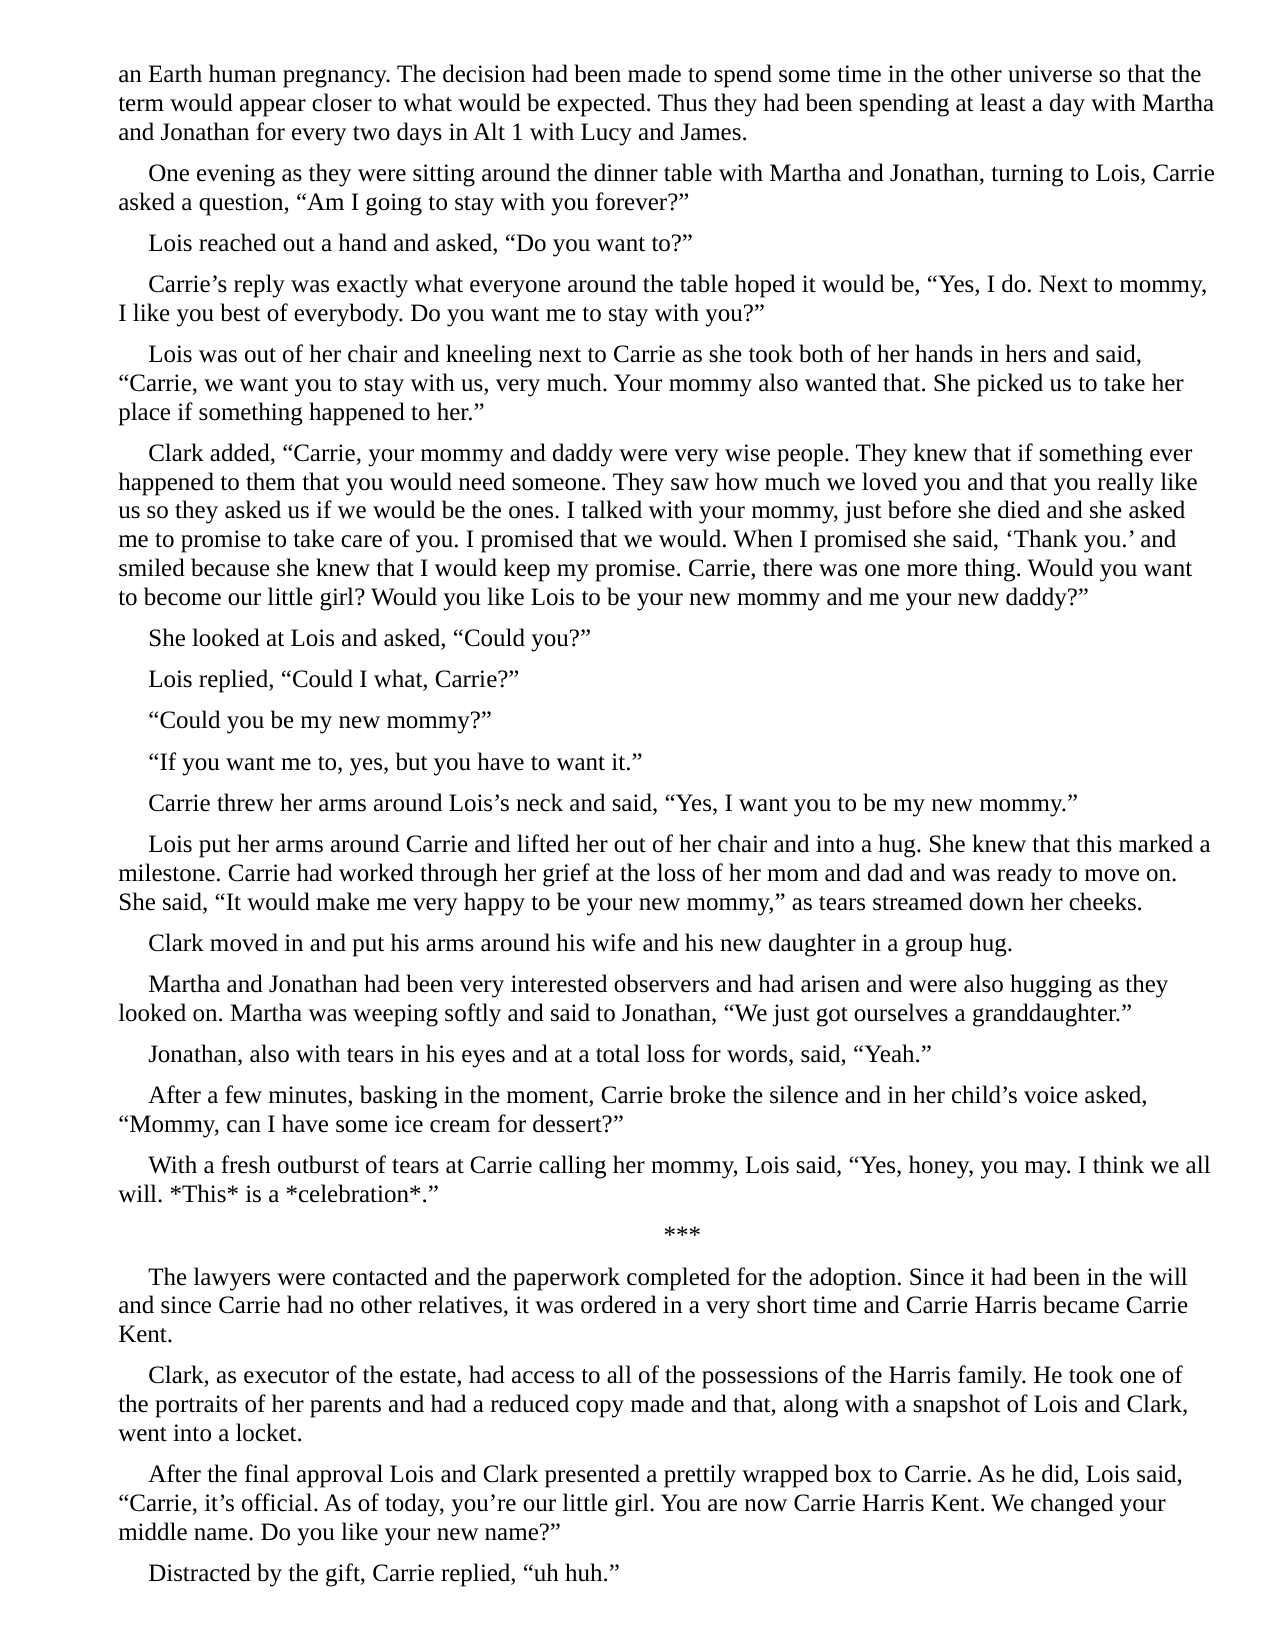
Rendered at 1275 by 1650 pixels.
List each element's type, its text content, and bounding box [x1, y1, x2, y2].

text “Could you be my new mommy?” [118, 705, 1216, 734]
text Lois reached out a hand and asked, “Do you want to?” [118, 228, 1216, 257]
text Carrie threw her arms around Lois’s neck and said, “Yes, I want you to be my new mommy.” [118, 788, 1216, 817]
text With a fresh outburst of tears at Carrie calling her mommy, Lois said, “Yes, honey, you may. I think we all will. *This* is a *celebration*.” [118, 1150, 1216, 1208]
text Martha and Jonathan had been very interested observers and had arisen and were also hugging as they looked on. Martha was weeping softly and said to Jonathan, “We just got ourselves a granddaughter.” [118, 969, 1216, 1027]
text Jonathan, also with tears in his eyes and at a total loss for words, said, “Yeah.” [118, 1039, 1216, 1068]
text an Earth human pregnancy. The decision had been made to spend some time in the other universe so that the term would appear closer to what would be expected. Thus they had been spending at least a day with Martha and Jonathan for every two days in Alt 1 with Lucy and James. [118, 59, 1216, 145]
text Clark added, “Carrie, your mommy and daddy were very wise people. They knew that if something ever happened to them that you would need someone. They saw how much we loved you and that you really like us so they asked us if we would be the ones. I talked with your mommy, just before she died and she asked me to promise to take care of you. I promised that we would. When I promised she said, ‘Thank you.’ and smiled because she knew that I would keep my promise. Carrie, there was one more thing. Would you want to become our little girl? Would you like Lois to be your new mommy and me your new daddy?” [118, 438, 1216, 610]
text After the final approval Lois and Clark presented a prettily wrapped box to Carrie. As he did, Lois said, “Carrie, it’s official. As of today, you’re our little girl. You are now Carrie Harris Kent. We changed your middle name. Do you like your new name?” [118, 1459, 1216, 1545]
text One evening as they were sitting around the dinner table with Martha and Jonathan, turning to Lois, Carrie asked a question, “Am I going to stay with you forever?” [118, 158, 1216, 215]
text Carrie’s reply was exactly what everyone around the table hoped it would be, “Yes, I do. Next to mommy, I like you best of everybody. Do you want me to stay with you?” [118, 269, 1216, 327]
text *** [118, 1220, 1216, 1249]
text Clark moved in and put his arms around his wife and his new daughter in a group hug. [118, 928, 1216, 957]
text “If you want me to, yes, but you have to want it.” [118, 747, 1216, 775]
text Lois put her arms around Carrie and lifted her out of her chair and into a hug. She knew that this marked a milestone. Carrie had worked through her grief at the loss of her mom and dad and was ready to move on. She said, “It would make me very happy to be your new mommy,” as tears streamed down her cheeks. [118, 829, 1216, 915]
text The lawyers were contacted and the paperwork completed for the adoption. Since it had been in the will and since Carrie had no other relatives, it was ordered in a very short time and Carrie Harris became Carrie Kent. [118, 1262, 1216, 1348]
text Lois replied, “Could I what, Carrie?” [118, 664, 1216, 693]
text Lois was out of her chair and kneeling next to Carrie as she took both of her hands in hers and said, “Carrie, we want you to stay with us, very much. Your mommy also wanted that. She picked us to take her place if something happened to her.” [118, 339, 1216, 425]
text After a few minutes, basking in the moment, Carrie broke the silence and in her child’s voice asked, “Mommy, can I have some ice cream for dessert?” [118, 1080, 1216, 1138]
text She looked at Lois and asked, “Could you?” [118, 623, 1216, 652]
text Clark, as executor of the estate, had access to all of the possessions of the Harris family. He took one of the portraits of her parents and had a reduced copy made and that, along with a snapshot of Lois and Clark, went into a locket. [118, 1360, 1216, 1447]
text Distracted by the gift, Carrie replied, “uh huh.” [118, 1558, 1216, 1587]
